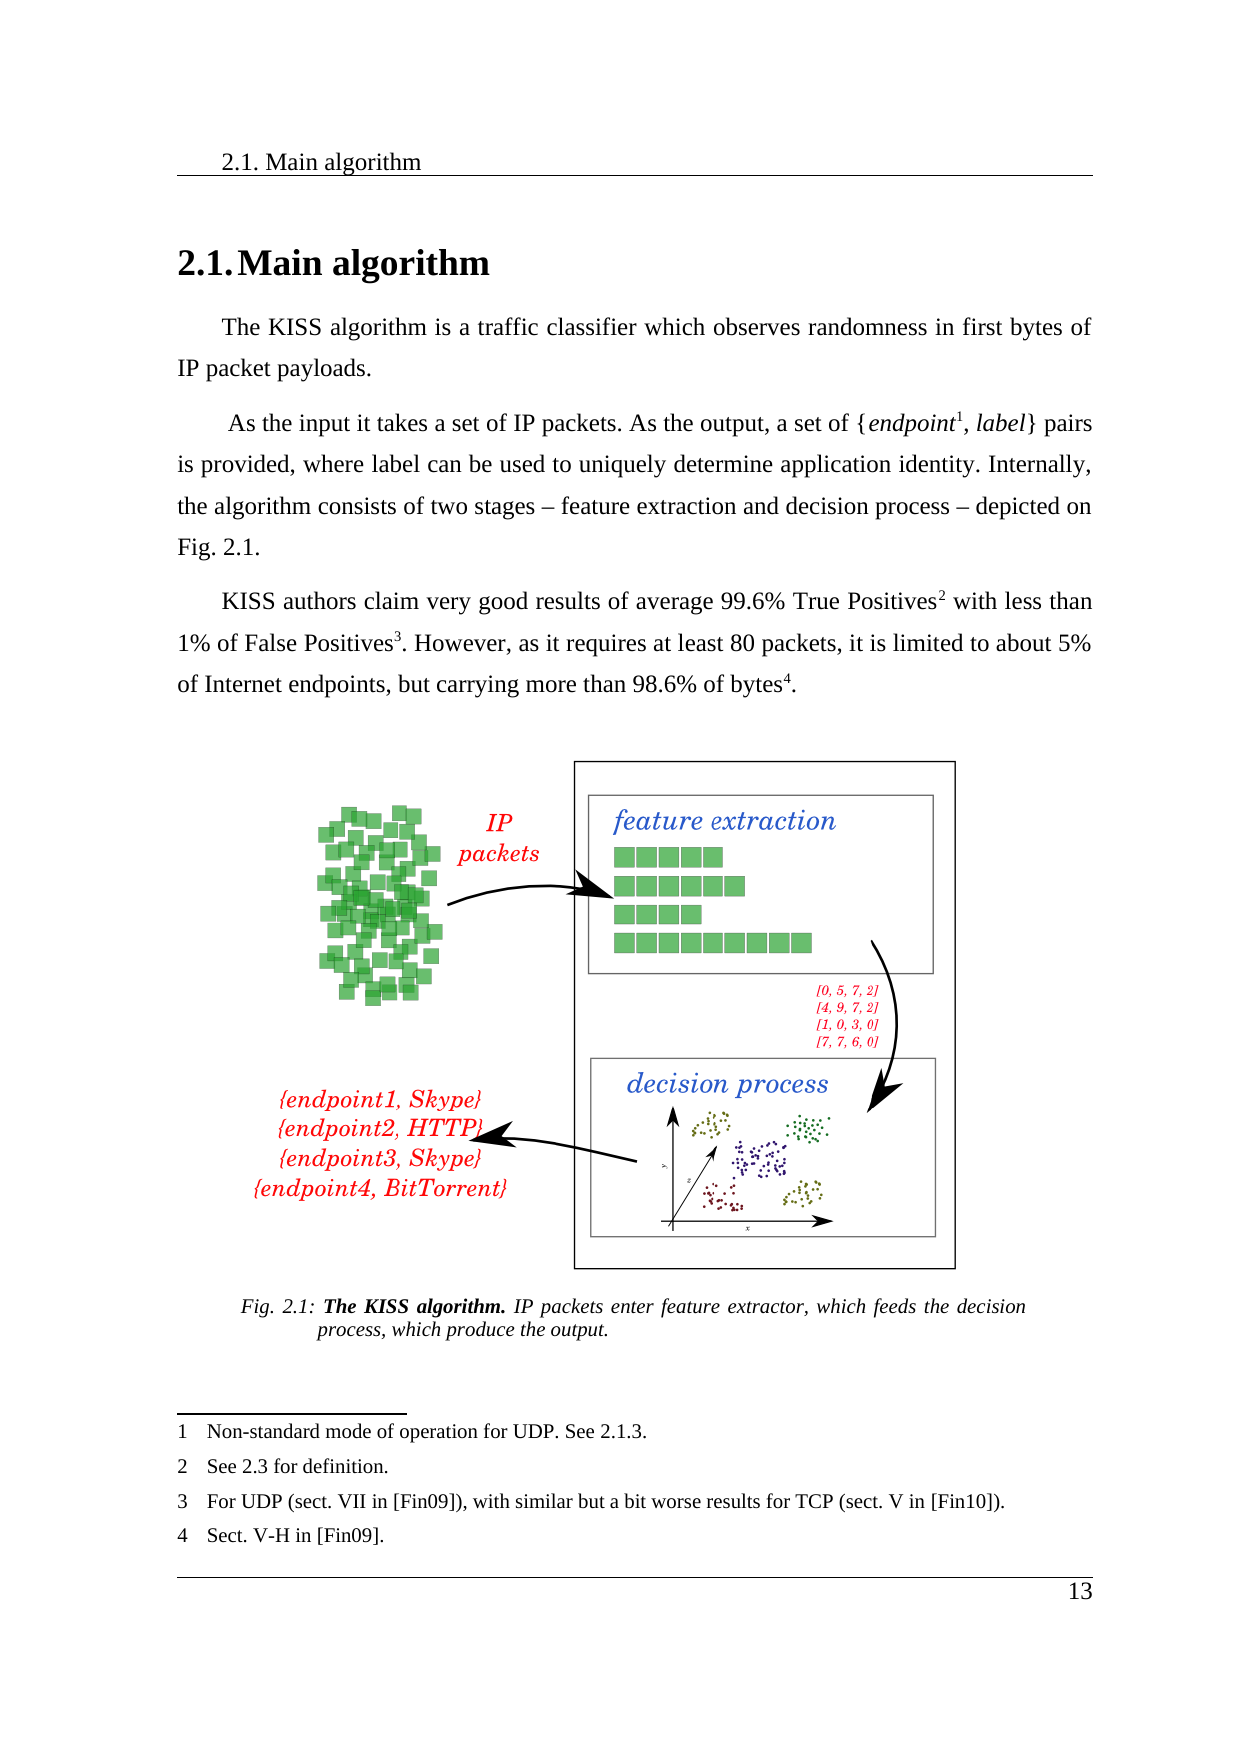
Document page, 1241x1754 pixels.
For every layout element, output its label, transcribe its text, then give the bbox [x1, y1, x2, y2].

subtitle Main algorithm [177, 242, 1093, 284]
text KISS authors claim very good results of average 99.6% True Positives with less than 1% of False Positives. However, as it requires at least 80 packets, it is limited to about 5% of Internet endpoints, but carrying more than 98.6% of bytes. [177, 587, 1093, 698]
text Non-standard mode of operation for UDP. See 2.1.3. [177, 1420, 1093, 1443]
text For UDP (sect. VII in [Fin09]), with similar but a bit worse results for TCP (sect. V in [Fin10]). [177, 1489, 1093, 1513]
picture [240, 736, 1030, 1295]
text The KISS algorithm is a traffic classifier which observes randomness in first bytes of IP packet payloads. [177, 313, 1093, 382]
text Fig. 2.1: The KISS algorithm. IP packets enter feature extractor, which feeds the decision process, which produce the output. [241, 1295, 1029, 1341]
text Sect. V-H in [Fin09]. [177, 1524, 1093, 1547]
text See 2.3 for definition. [177, 1455, 1093, 1478]
text As the input it takes a set of IP packets. As the output, a set of {endpoint, label} pairs is provided, where label can be used to uniquely determine application identity. Internally, the algorithm consists of two stages – feature extraction and decision process – depicted on Fig. 2.1. [177, 409, 1093, 561]
